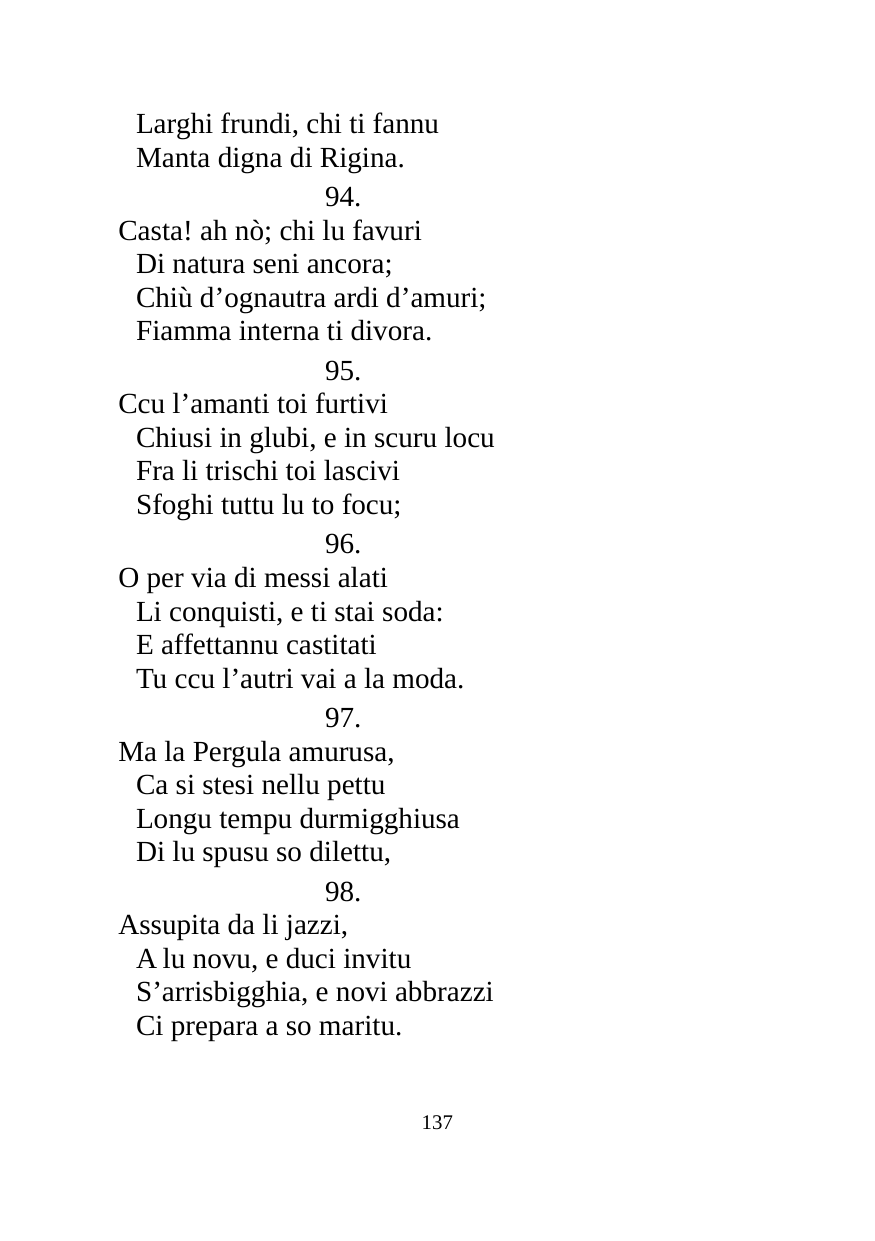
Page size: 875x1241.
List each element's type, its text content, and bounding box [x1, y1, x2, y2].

text 96. [325, 527, 768, 560]
text 94. [325, 179, 768, 213]
text 95. [325, 353, 768, 386]
text Larghi frundi, chi ti fannu Manta digna di Rigina. [118, 106, 768, 173]
text Casta! ah nò; chi lu favuri Di natura seni ancora; Chiù d’ognautra ardi d’amuri; Fiamma interna ti divora. [118, 213, 768, 347]
text 97. [325, 700, 768, 734]
text Assupita da li jazzi, A lu novu, e duci invitu S’arrisbigghia, e novi abbrazzi Ci prepara a so maritu. [118, 907, 768, 1042]
text O per via di messi alati Li conquisti, e ti stai soda: E affettannu castitati Tu ccu l’autri vai a la moda. [118, 560, 768, 694]
text Ma la Pergula amurusa, Ca si stesi nellu pettu Longu tempu durmigghiusa Di lu spusu so dilettu, [118, 734, 768, 868]
text Ccu l’amanti toi furtivi Chiusi in glubi, e in scuru locu Fra li trischi toi lascivi Sfoghi tuttu lu to focu; [118, 386, 768, 521]
text 98. [325, 874, 768, 907]
